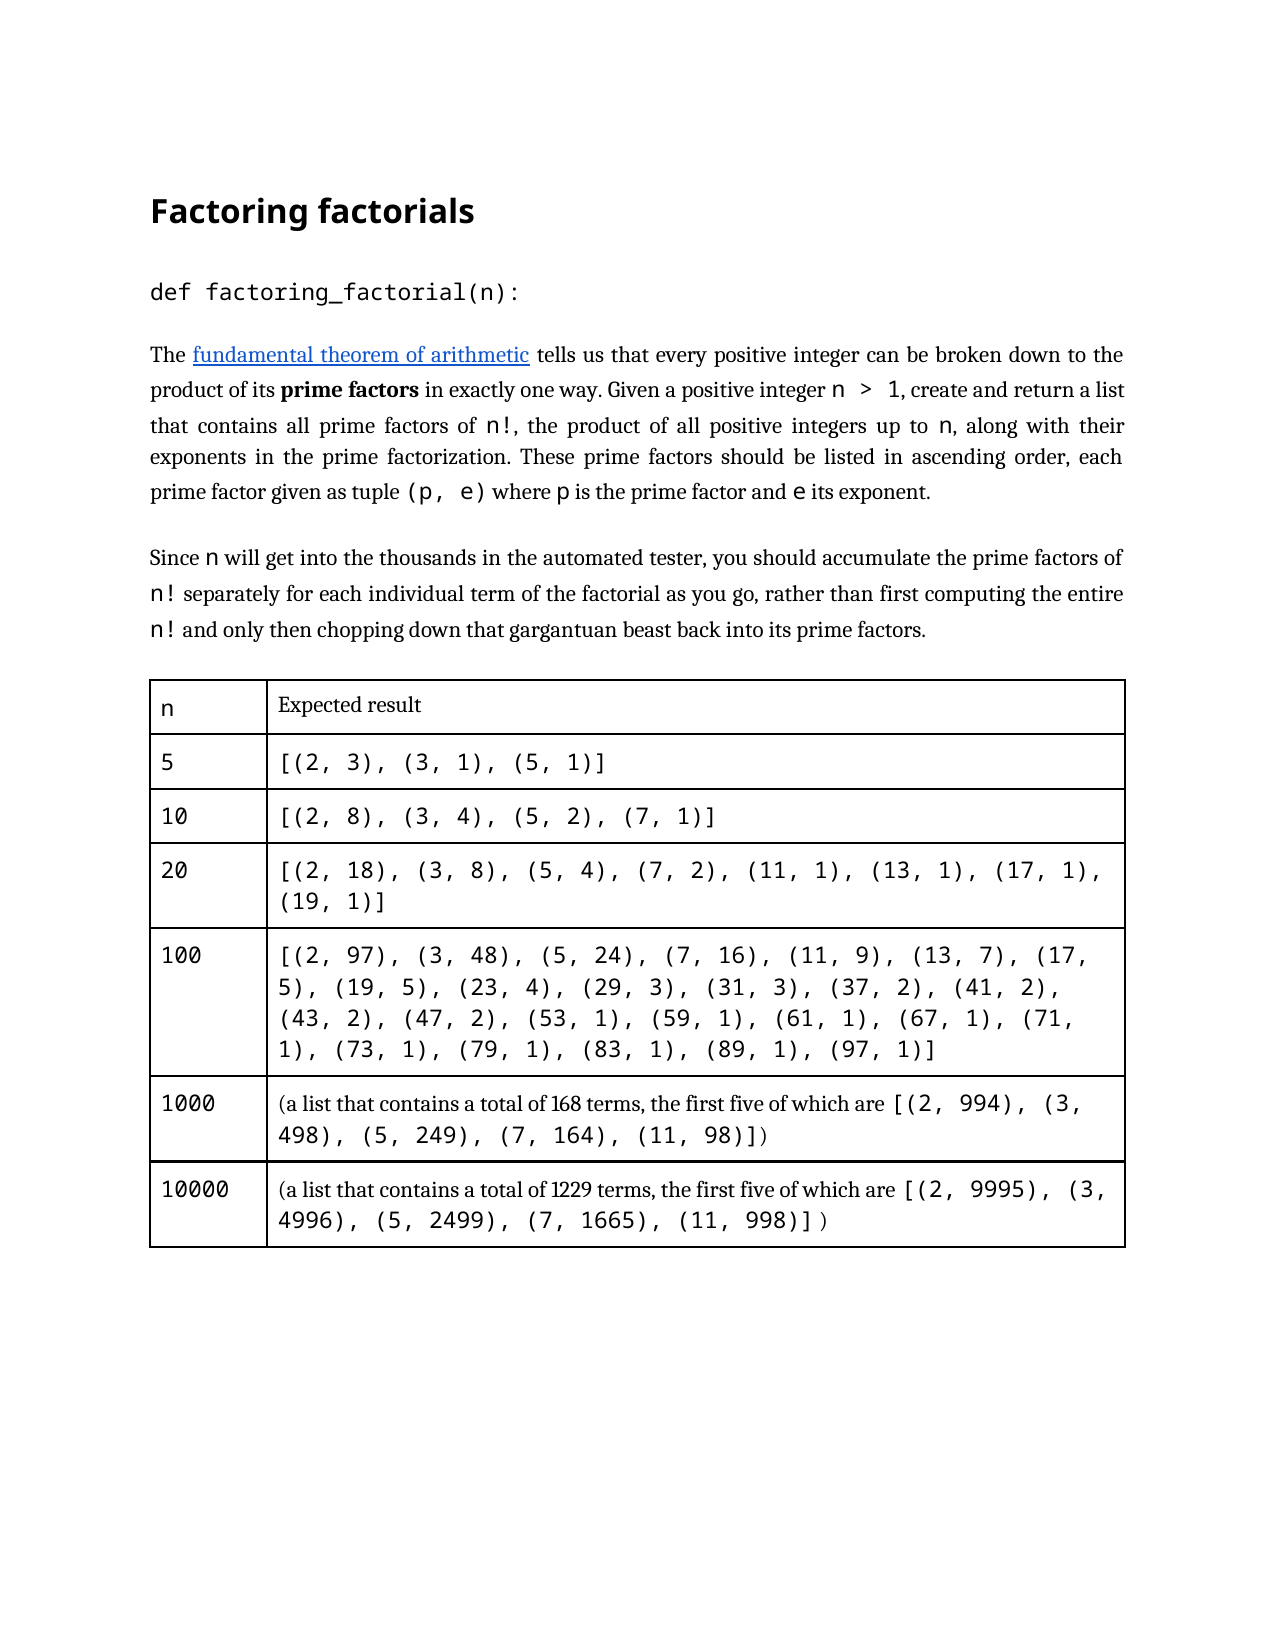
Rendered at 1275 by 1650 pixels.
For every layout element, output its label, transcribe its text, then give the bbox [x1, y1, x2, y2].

table_cell [(2, 3), (3, 1), (5, 1)] [268, 735, 1124, 787]
text Since n will get into the thousands in the automated tester, you should accumulate the prime factors of n! separately for each individual term of the factorial as you go, rather than first computing the entire n! and only then chopping down that gargantuan beast back into its prime factors. [150, 541, 1125, 644]
table_cell [(2, 8), (3, 4), (5, 2), (7, 1)] [268, 790, 1124, 842]
table_cell 100 [151, 929, 266, 1075]
table_header n [151, 681, 266, 733]
table_cell 10000 [151, 1163, 266, 1246]
table_cell [(2, 18), (3, 8), (5, 4), (7, 2), (11, 1), (13, 1), (17, 1), (19, 1)] [268, 844, 1124, 927]
table_cell 10 [151, 790, 266, 842]
subtitle Factoring factorials [150, 187, 1125, 233]
table_cell (a list that contains a total of 168 terms, the first five of which are [(2, 994), (3, 498), (5, 249), (7, 164), (11, 98)]) [268, 1077, 1124, 1160]
text The fundamental theorem of arithmetic tells us that every positive integer can be broken down to the product of its prime factors in exactly one way. Given a positive integer n > 1, create and return a list that contains all prime factors of n!, the product of all positive integers up to n, along with their exponents in the prime factorization. These prime factors should be listed in ascending order, each prime factor given as tuple (p, e) where p is the prime factor and e its exponent. [150, 342, 1125, 506]
table_cell 5 [151, 735, 266, 787]
table_cell 1000 [151, 1077, 266, 1160]
table_cell (a list that contains a total of 1229 terms, the first five of which are [(2, 9995), (3, 4996), (5, 2499), (7, 1665), (11, 998)] ) [268, 1163, 1124, 1246]
table_cell 20 [151, 844, 266, 927]
text def factoring_factorial(n): [150, 276, 1125, 307]
table_cell [(2, 97), (3, 48), (5, 24), (7, 16), (11, 9), (13, 7), (17, 5), (19, 5), (23, 4), (29, 3), (31, 3), (37, 2), (41, 2), (43, 2), (47, 2), (53, 1), (59, 1), (61, 1), (67, 1), (71, 1), (73, 1), (79, 1), (83, 1), (89, 1), (97, 1)] [268, 929, 1124, 1075]
table_header Expected result [268, 681, 1124, 733]
